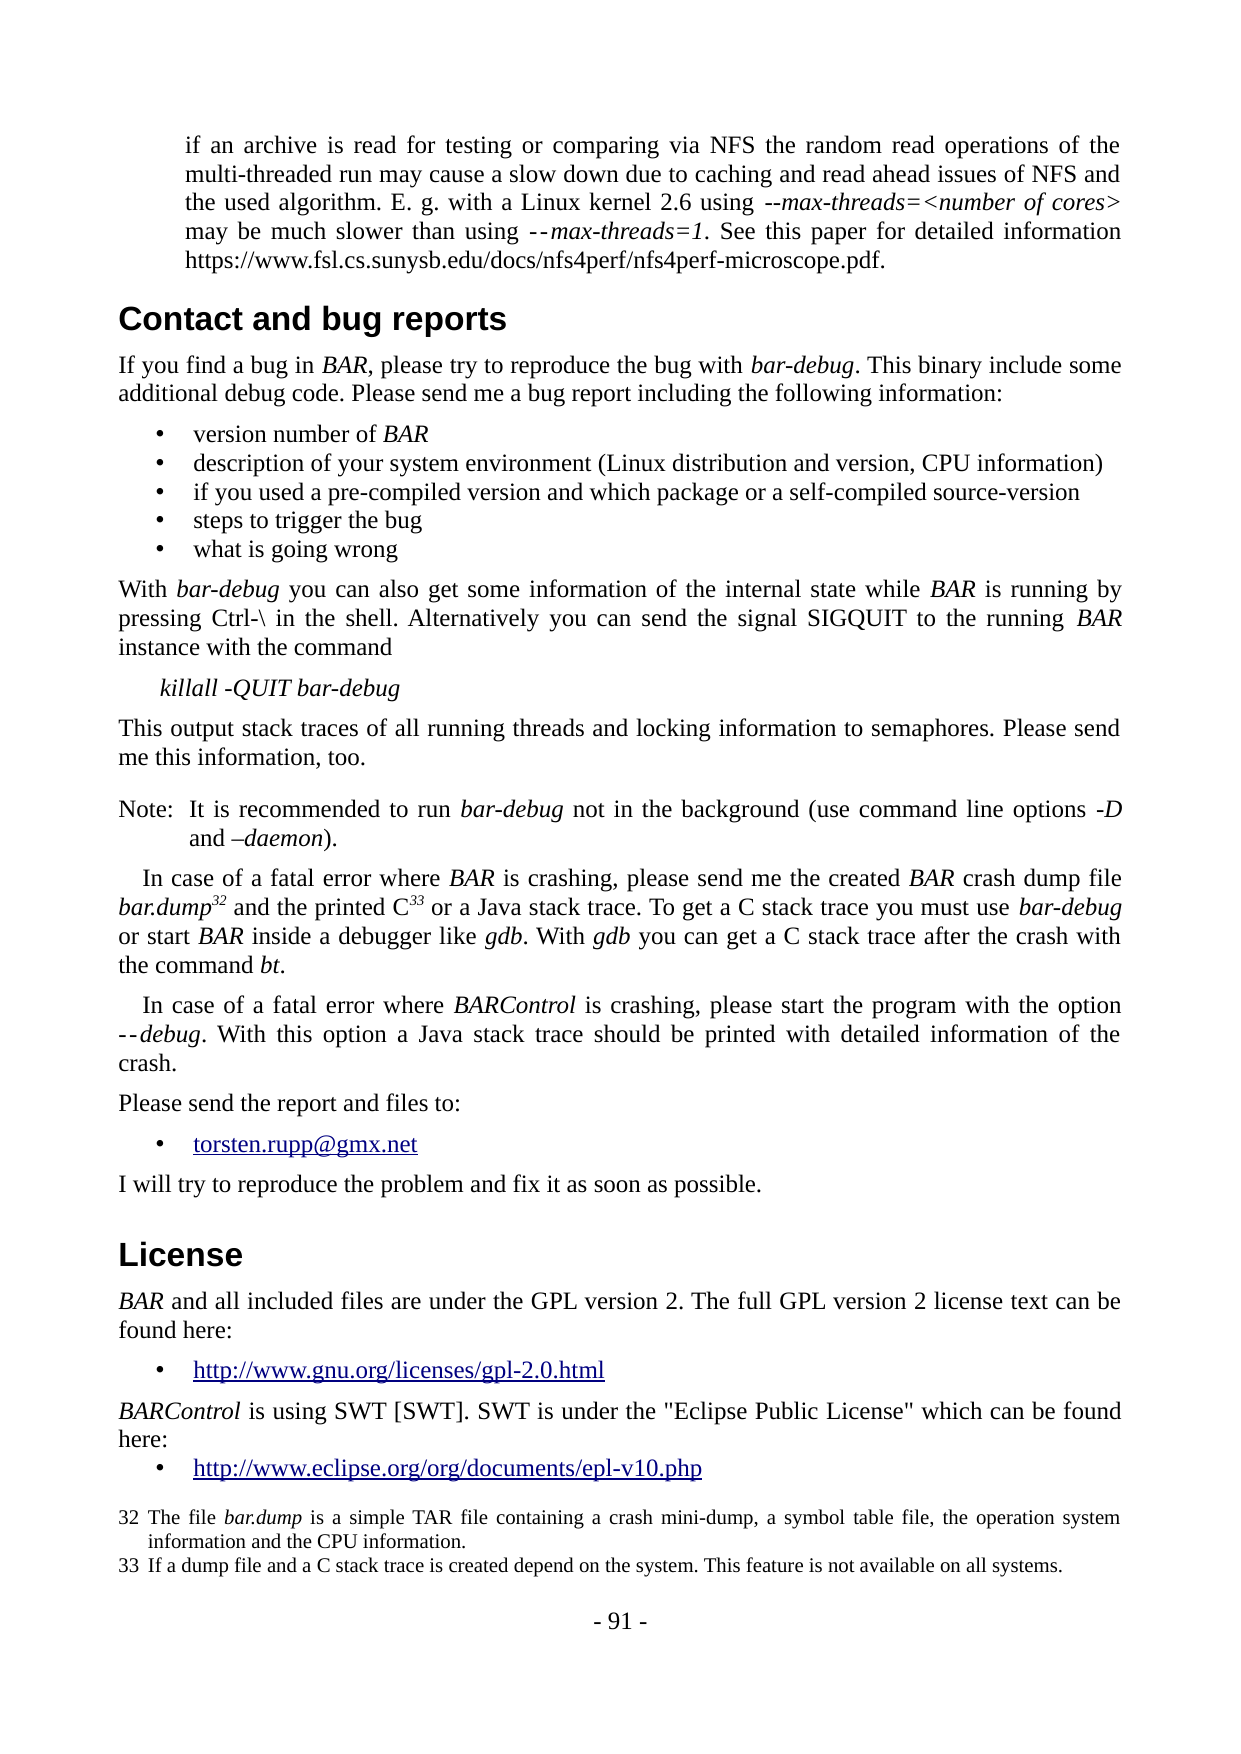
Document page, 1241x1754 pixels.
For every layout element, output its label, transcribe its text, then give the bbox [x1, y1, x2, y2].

text if an archive is read for testing or comparing via NFS the random read operations of the multi-threaded run may cause a slow down due to caching and read ahead issues of NFS and the used algorithm. E. g. with a Linux kernel 2.6 using ‑‑max-threads=<number of cores> may be much slower than using ‑‑max-threads=1. See this paper for detailed information https://www.fsl.cs.sunysb.edu/docs/nfs4perf/nfs4perf-microscope.pdf. [185, 130, 1122, 274]
text BARControl is using SWT [SWT]. SWT is under the "Eclipse Public License" which can be found here: [118, 1396, 1122, 1453]
text Note: It is recommended to run bar-debug not in the background (use command line options -D and –daemon). [118, 794, 1122, 852]
list http://www.gnu.org/licenses/gpl-2.0.html [156, 1355, 1122, 1384]
list description of your system environment (Linux distribution and version, CPU information) [156, 448, 1122, 477]
text I will try to reproduce the problem and fix it as soon as possible. [118, 1169, 1122, 1198]
text This output stack traces of all running threads and locking information to semaphores. Please send me this information, too. [118, 713, 1122, 771]
text killall -QUIT bar-debug [159, 673, 1122, 701]
list http://www.eclipse.org/org/documents/epl-v10.php [156, 1453, 1122, 1482]
text If a dump file and a C stack trace is created depend on the system. This feature is not available on all systems. [118, 1553, 1122, 1577]
text The file bar.dump is a simple TAR file containing a crash mini-dump, a symbol table file, the operation system information and the CPU information. [118, 1505, 1122, 1553]
text In case of a fatal error where BARControl is crashing, please start the program with the option ‑‑debug. With this option a Java stack trace should be printed with detailed information of the crash. [118, 990, 1122, 1076]
list torsten.rupp@gmx.net [156, 1129, 1122, 1157]
list version number of BAR [156, 419, 1122, 448]
text With bar-debug you can also get some information of the internal state while BAR is running by pressing Ctrl-\ in the shell. Alternatively you can send the signal SIGQUIT to the running BAR instance with the command [118, 574, 1122, 661]
text Please send the report and files to: [118, 1088, 1122, 1117]
list if you used a pre-compiled version and which package or a self-compiled source-version [156, 477, 1122, 505]
subtitle Contact and bug reports [118, 299, 1122, 337]
subtitle License [118, 1235, 1122, 1273]
text BAR and all included files are under the GPL version 2. The full GPL version 2 license text can be found here: [118, 1286, 1122, 1343]
text In case of a fatal error where BAR is crashing, please send me the created BAR crash dump file bar.dump and the printed C or a Java stack trace. To get a C stack trace you must use bar-debug or start BAR inside a debugger like gdb. With gdb you can get a C stack trace after the crash with the command bt. [118, 863, 1122, 978]
list what is going wrong [156, 534, 1122, 563]
list steps to trigger the bug [156, 505, 1122, 534]
text If you find a bug in BAR, please try to reproduce the bug with bar-debug. This binary include some additional debug code. Please send me a bug report including the following information: [118, 350, 1122, 407]
